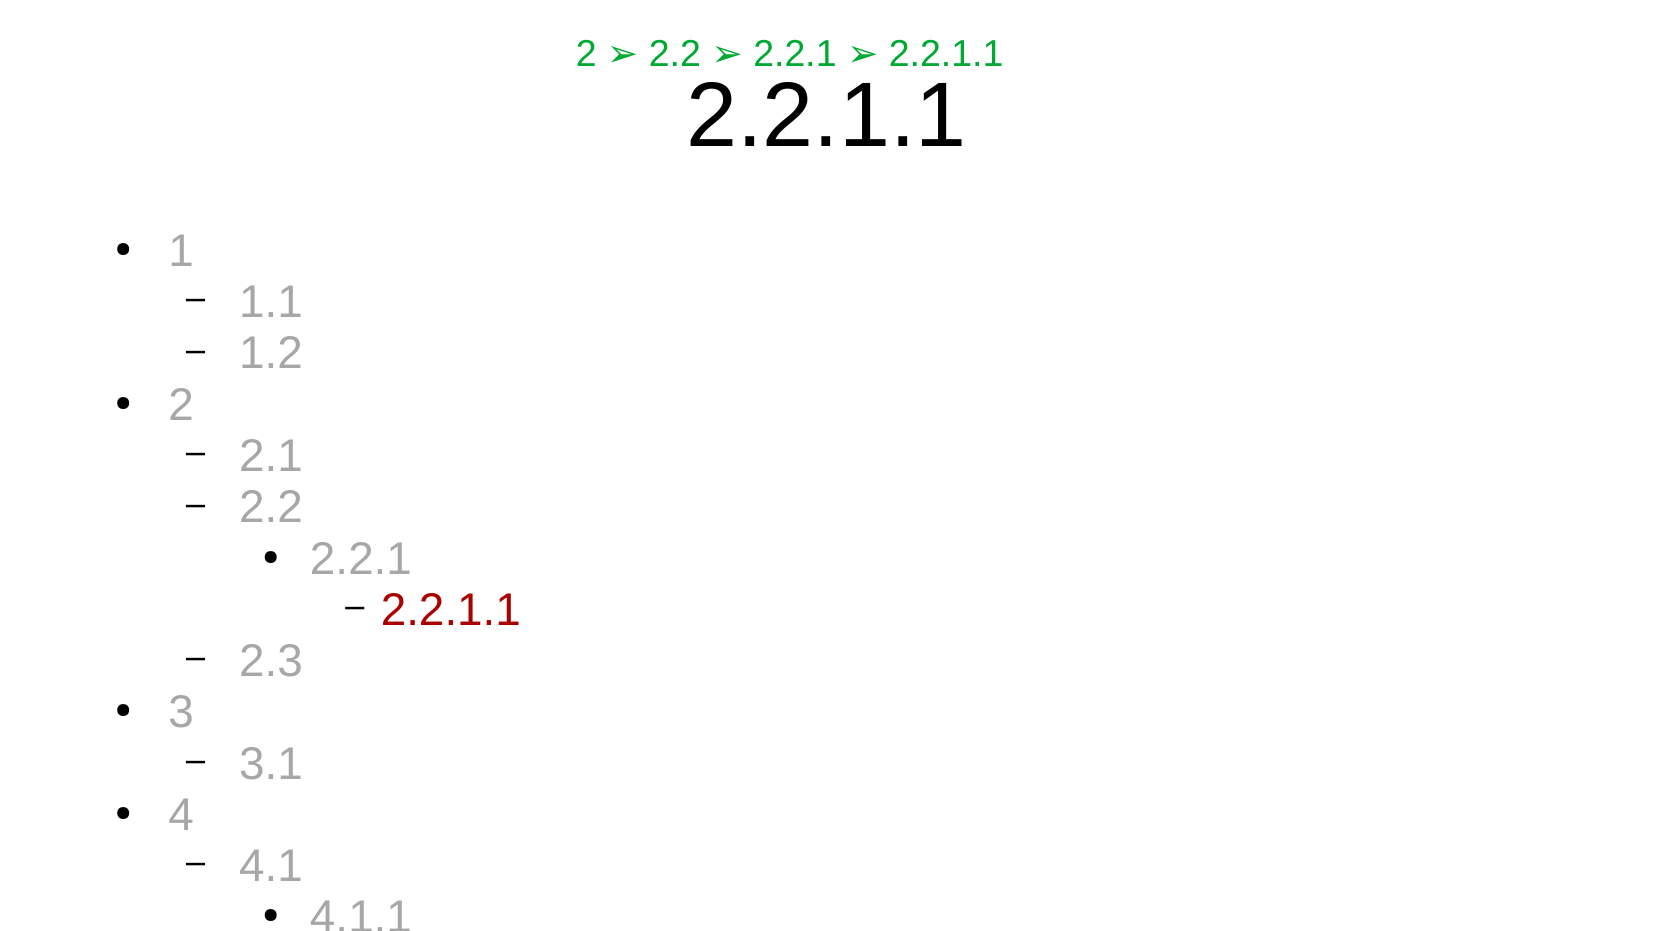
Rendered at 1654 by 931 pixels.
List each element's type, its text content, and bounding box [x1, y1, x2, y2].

title 2.2.1.1 [82, 37, 1571, 193]
text_box 2 ➢ 2.2 ➢ 2.2.1 ➢ 2.2.1.1 [561, 24, 1051, 82]
text_box 1 1.1 1.2 2 2.1 2.2 2.2.1 2.2.1.1 2.3 3 3.1 4 4.1 4.1.1 [82, 217, 1571, 931]
